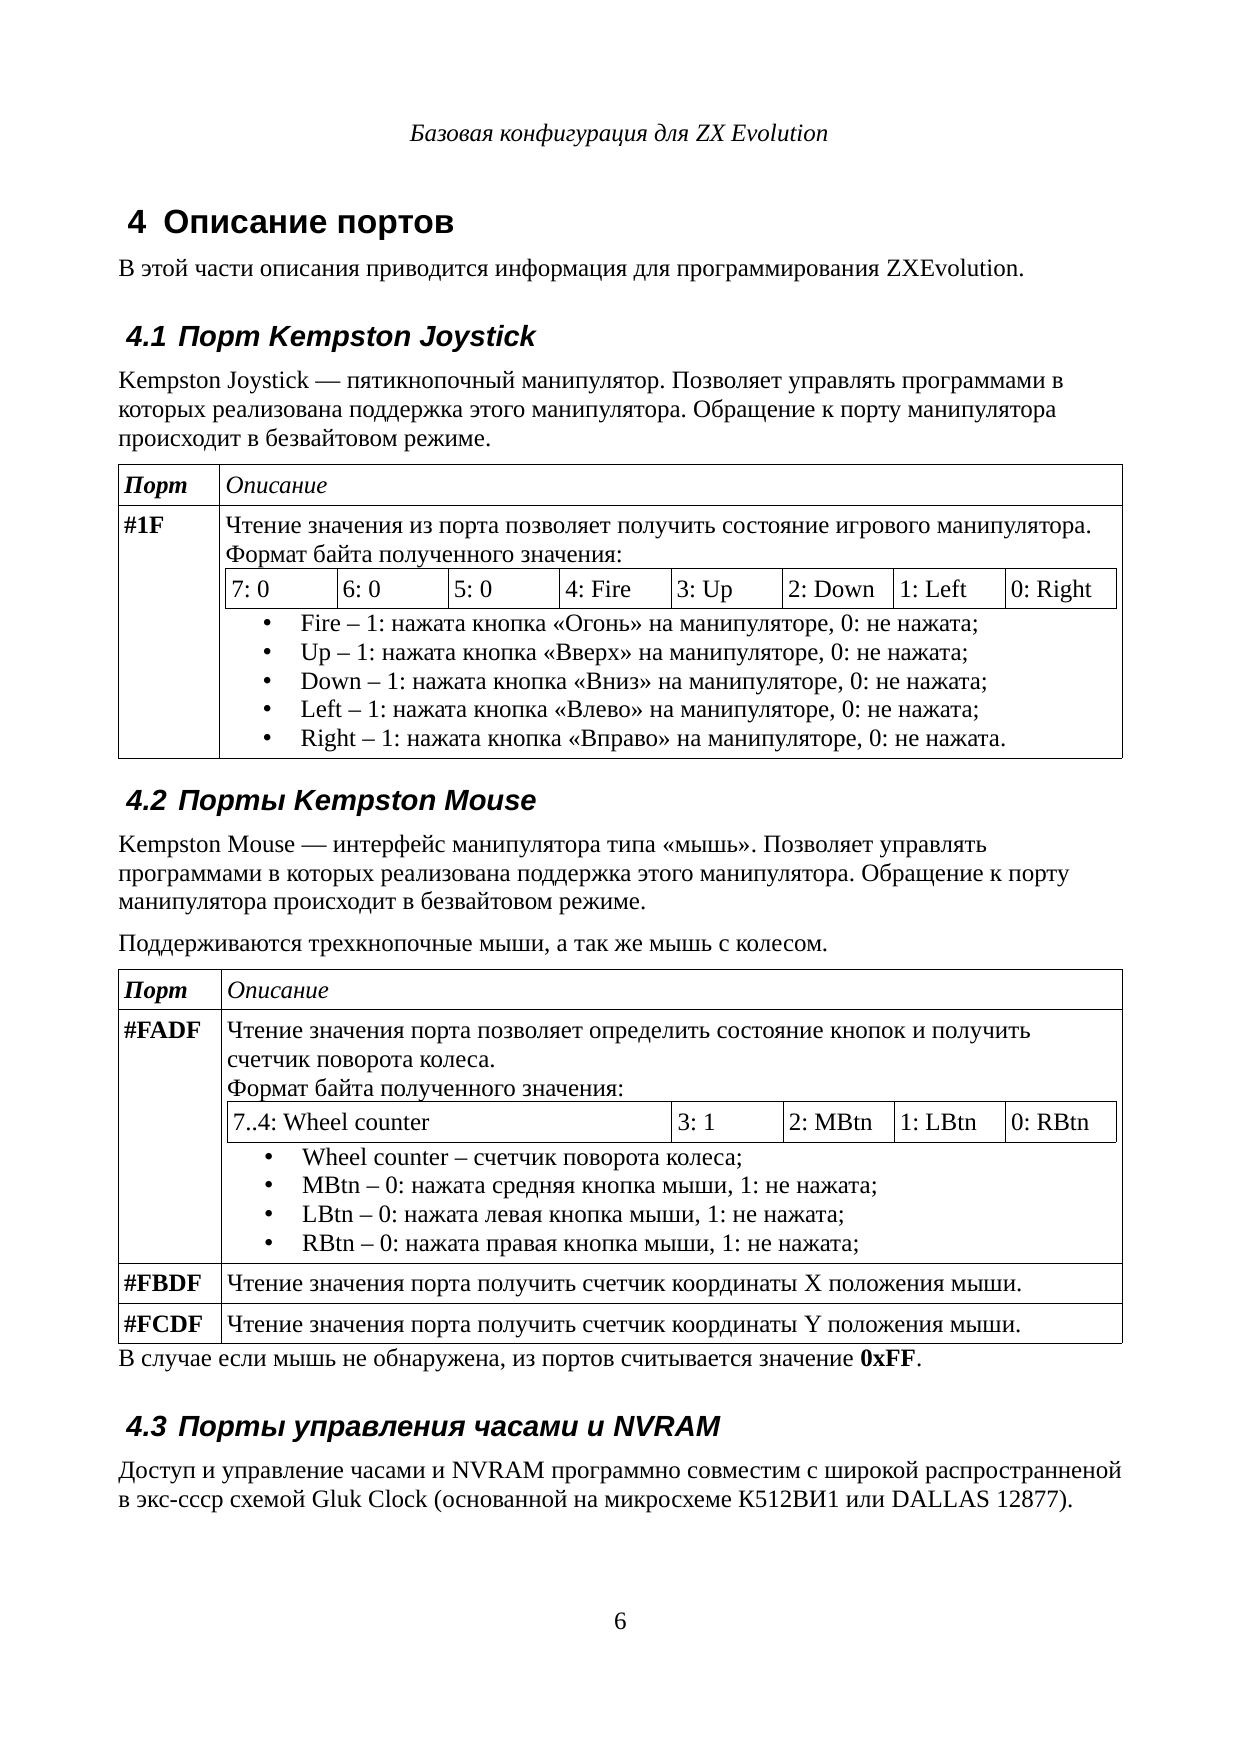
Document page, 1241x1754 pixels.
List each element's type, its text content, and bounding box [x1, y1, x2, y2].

table_header 3: Up [672, 569, 782, 608]
table_header Описание [220, 465, 1122, 504]
table_header 4: Fire [560, 569, 671, 608]
text Поддерживаются трехкнопочные мыши, а так же мышь с колесом. [118, 928, 1122, 956]
table_cell Чтение значения из порта позволяет получить состояние игрового манипулятора. Формат байта полученного значения: Fire – 1: нажата кнопка «Огонь» на манипуляторе, 0: не нажата; Up – 1: нажата кнопка «Вверх» на манипуляторе, 0: не нажата; Down – 1: нажата кнопка «Вниз» на манипуляторе, 0: не нажата; Left – 1: нажата кнопка «Влево» на манипуляторе, 0: не нажата; Right – 1: нажата кнопка «Вправо» на манипуляторе, 0: не нажата. [220, 506, 1122, 758]
table_header 2: Down [783, 569, 893, 608]
table_header 1: Left [894, 569, 1005, 608]
table_header 7..4: Wheel counter [228, 1102, 671, 1142]
table_cell Чтение значения порта получить счетчик координаты Y положения мыши. [222, 1304, 1122, 1343]
table_cell Чтение значения порта получить счетчик координаты X положения мыши. [222, 1264, 1122, 1303]
table_header 0: Right [1006, 569, 1116, 608]
table_header Описание [222, 970, 1122, 1009]
table_header 1: LBtn [895, 1102, 1005, 1142]
subtitle Описание портов [118, 202, 1122, 241]
text Доступ и управление часами и NVRAM программно совместим с широкой распространненой в экс-ссср схемой Gluk Clock (основанной на микросхеме К512ВИ1 или DALLAS 12877). [118, 1456, 1122, 1513]
table_header 0: RBtn [1006, 1102, 1116, 1142]
text В этой части описания приводится информация для программирования ZXEvolution. [118, 253, 1122, 282]
table_cell #1F [119, 506, 219, 758]
subtitle Порт Kempston Joystick [118, 319, 1122, 353]
text В случае если мышь не обнаружена, из портов считывается значение 0xFF. [118, 1344, 1122, 1372]
table_header Порт [119, 465, 219, 504]
table_cell #FADF [119, 1010, 221, 1262]
table_cell Чтение значения порта позволяет определить состояние кнопок и получить счетчик поворота колеса. Формат байта полученного значения: Wheel counter – счетчик поворота колеса; MBtn – 0: нажата средняя кнопка мыши, 1: не нажата; LBtn – 0: нажата левая кнопка мыши, 1: не нажата; RBtn – 0: нажата правая кнопка мыши, 1: не нажата; [222, 1010, 1122, 1262]
table_header 3: 1 [672, 1102, 783, 1142]
table_header 7: 0 [226, 569, 337, 608]
text Kempston Mouse — интерфейс манипулятора типа «мышь». Позволяет управлять программами в которых реализована поддержка этого манипулятора. Обращение к порту манипулятора происходит в безвайтовом режиме. [118, 829, 1122, 915]
table_cell #FBDF [119, 1264, 221, 1303]
subtitle Порты управления часами и NVRAM [118, 1409, 1122, 1443]
table_cell #FCDF [119, 1304, 221, 1343]
table_header 5: 0 [449, 569, 559, 608]
table_header 6: 0 [338, 569, 448, 608]
table_header 2: MBtn [784, 1102, 894, 1142]
table_header Порт [119, 970, 221, 1009]
subtitle Порты Kempston Mouse [118, 783, 1122, 816]
text Kempston Joystick — пятикнопочный манипулятор. Позволяет управлять программами в которых реализована поддержка этого манипулятора. Обращение к порту манипулятора происходит в безвайтовом режиме. [118, 366, 1122, 452]
